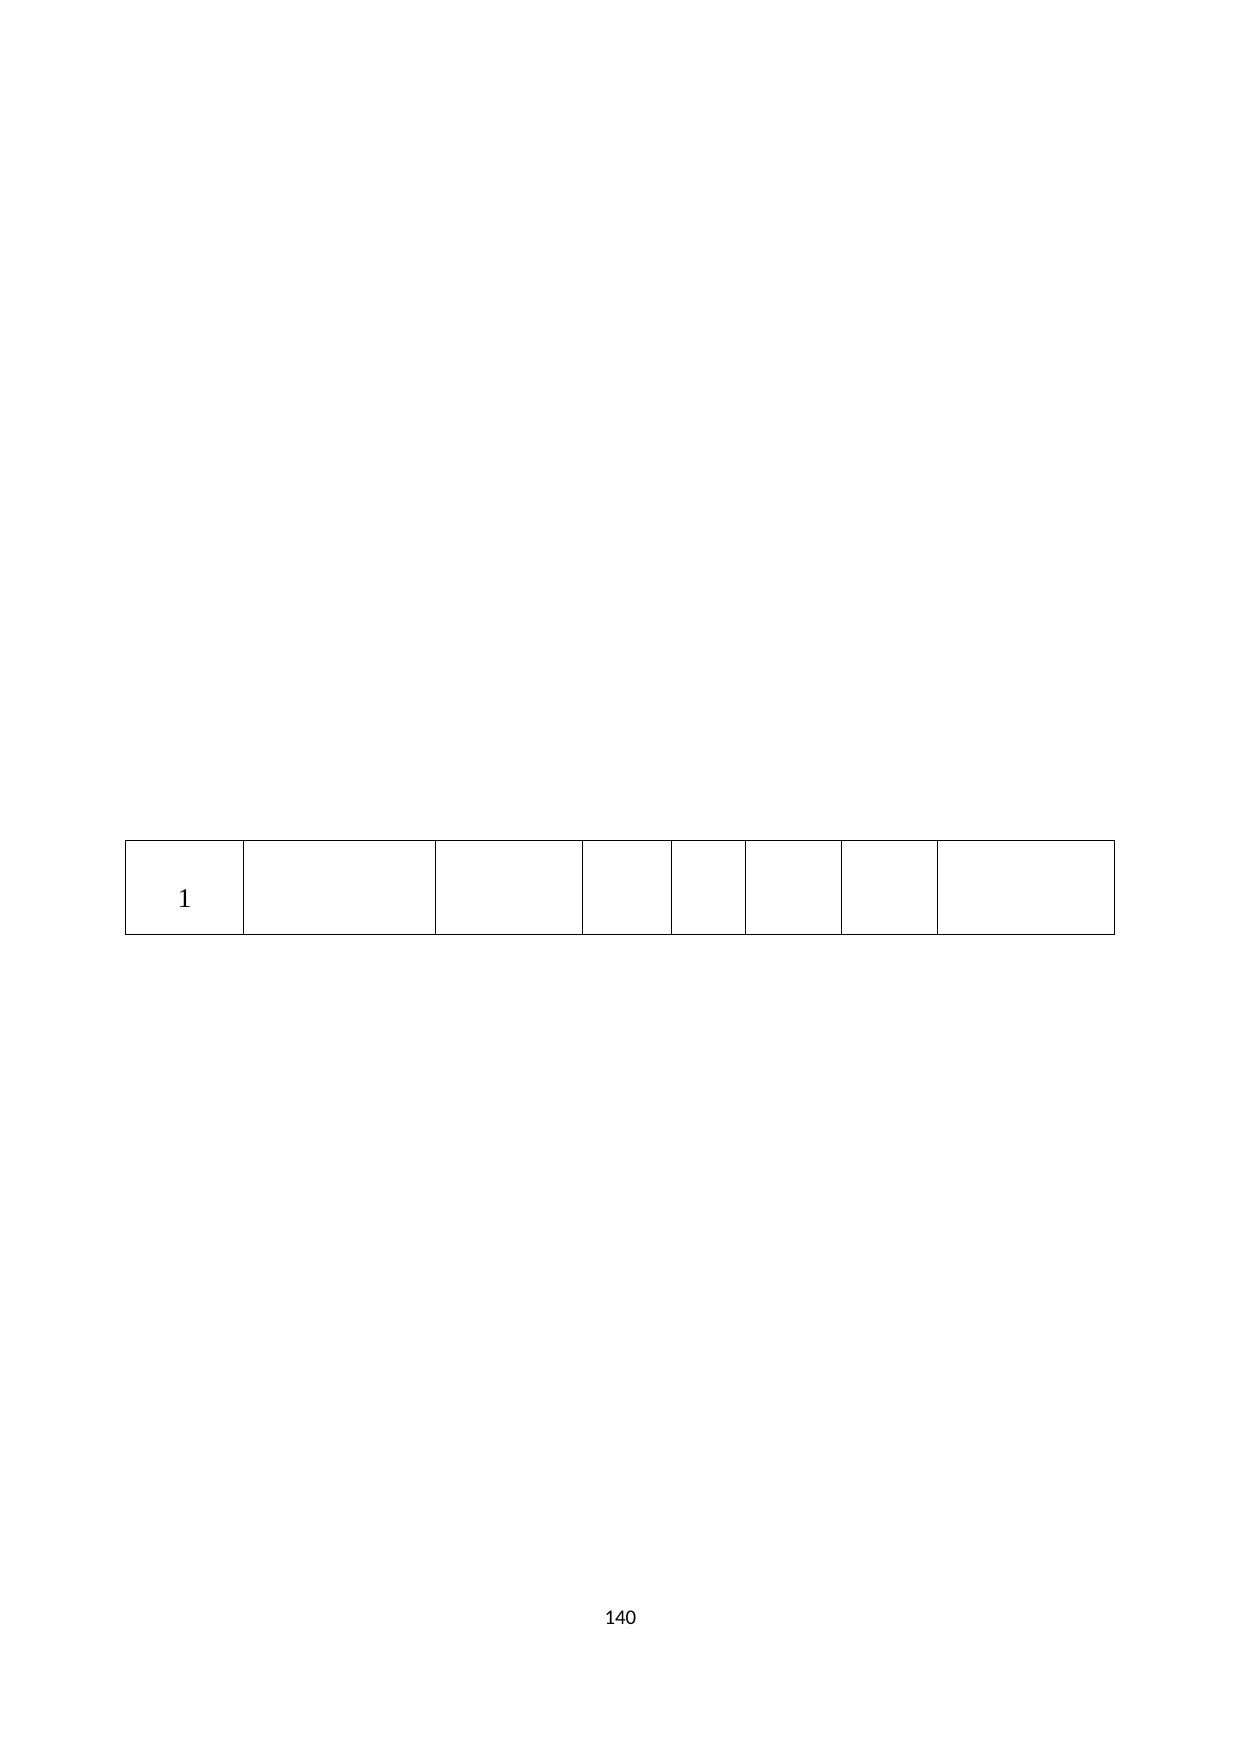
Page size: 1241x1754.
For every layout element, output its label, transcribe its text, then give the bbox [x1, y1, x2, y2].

table_cell [842, 841, 937, 934]
table_cell [938, 841, 1114, 934]
table_cell 1 [126, 841, 243, 934]
table_cell [672, 841, 745, 934]
table_cell [746, 841, 841, 934]
table_cell [436, 841, 582, 934]
table_cell [583, 841, 671, 934]
table_cell [244, 841, 435, 934]
